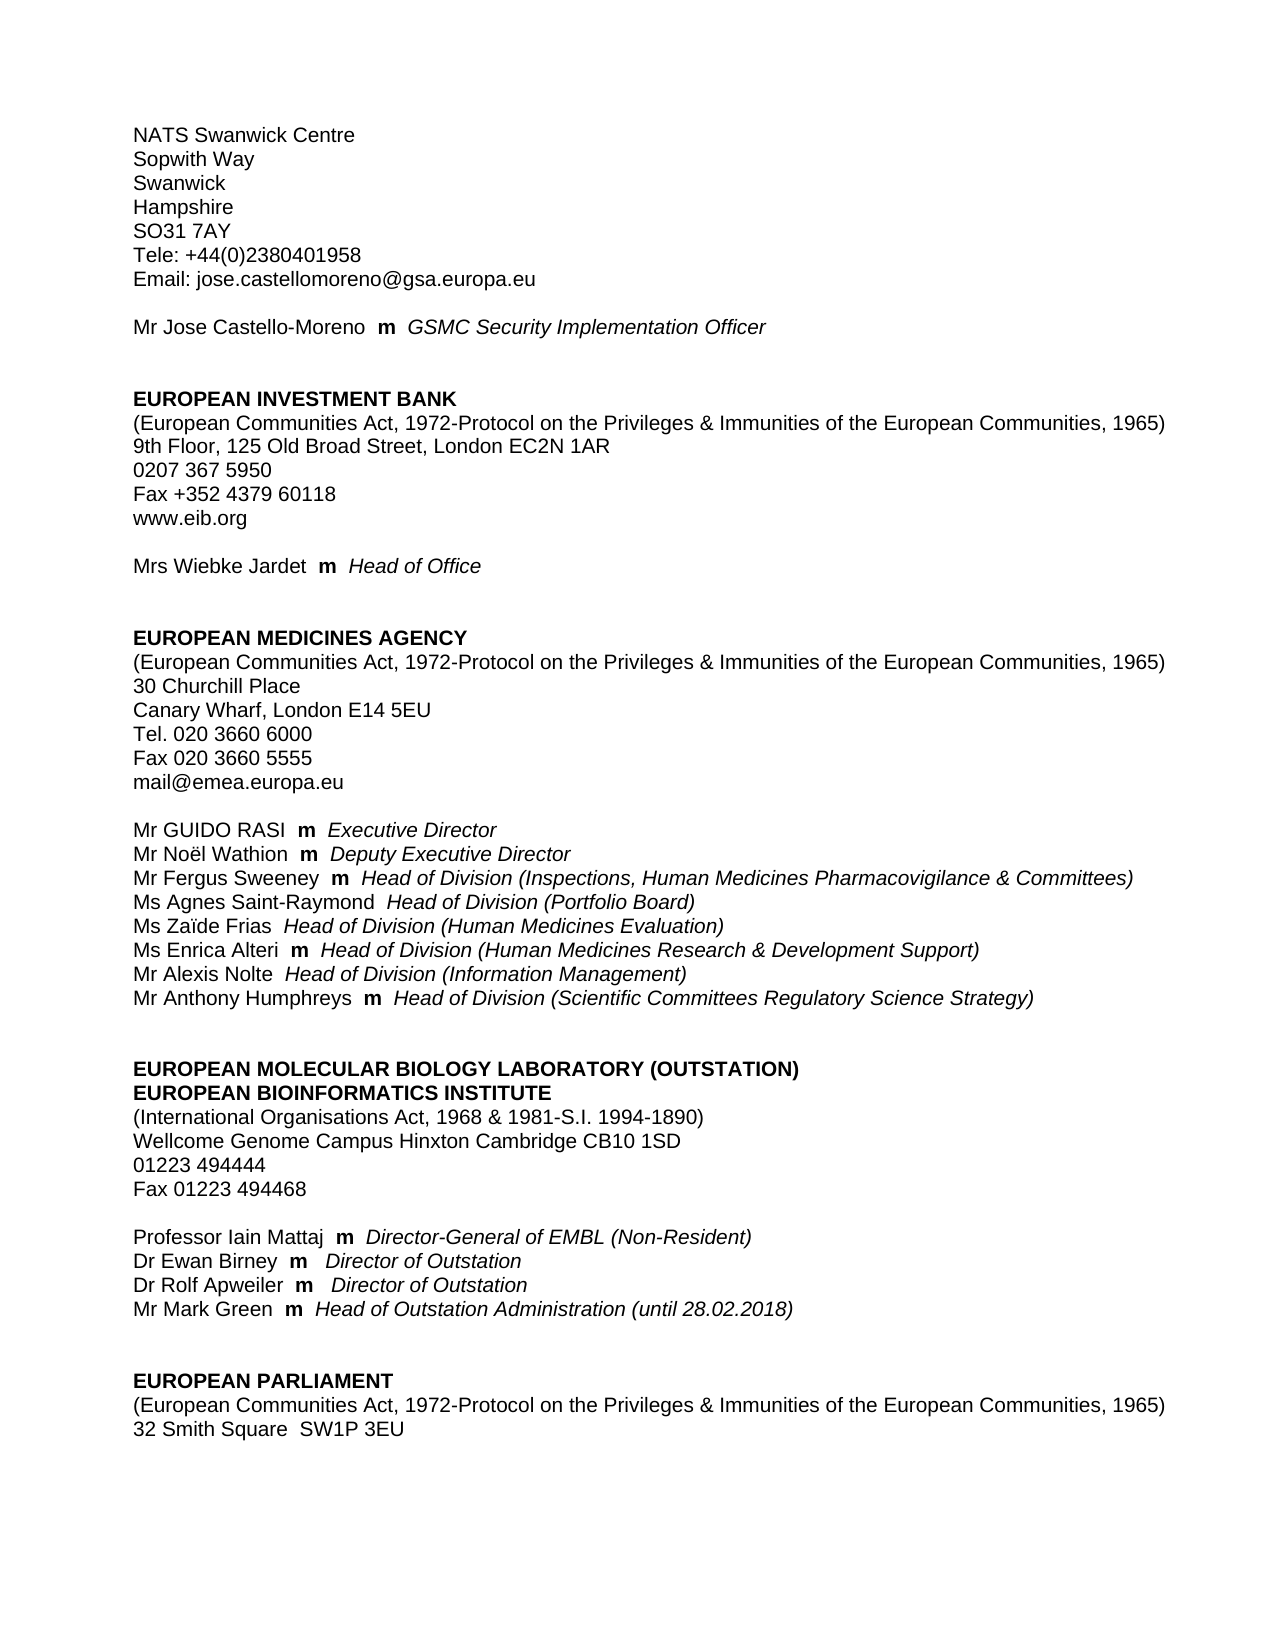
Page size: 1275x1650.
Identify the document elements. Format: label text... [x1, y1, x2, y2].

text Professor Iain Mattaj m Director-General of EMBL (Non-Resident) [133, 1225, 1181, 1249]
text (European Communities Act, 1972-Protocol on the Privileges & Immunities of the European Communities, 1965) [133, 650, 1181, 674]
text NATS Swanwick Centre [133, 123, 1181, 147]
text Ms Zaïde Frias Head of Division (Human Medicines Evaluation) [133, 913, 1181, 937]
text SO31 7AY [133, 219, 1181, 243]
text EUROPEAN INVESTMENT BANK [133, 386, 1181, 410]
text www.eib.org [133, 506, 1181, 530]
text Ms Enrica Alteri m Head of Division (Human Medicines Research & Development Support) [133, 937, 1181, 961]
text Mr Alexis Nolte Head of Division (Information Management) [133, 961, 1181, 985]
text Fax 01223 494468 [133, 1177, 1181, 1201]
text mail@emea.europa.eu [133, 770, 1181, 794]
text EUROPEAN MOLECULAR BIOLOGY LABORATORY (OUTSTATION) [133, 1057, 1181, 1081]
text Tele: +44(0)2380401958 [133, 243, 1181, 267]
text Sopwith Way [133, 147, 1181, 171]
text Swanwick [133, 171, 1181, 195]
text Mrs Wiebke Jardet m Head of Office [133, 554, 1181, 578]
text Mr GUIDO RASI m Executive Director [133, 818, 1181, 842]
text 0207 367 5950 [133, 458, 1181, 482]
text Mr Anthony Humphreys m Head of Division (Scientific Committees Regulatory Science Strategy) [133, 985, 1181, 1009]
text Tel. 020 3660 6000 [133, 722, 1181, 746]
text Hampshire [133, 195, 1181, 219]
text Mr Fergus Sweeney m Head of Division (Inspections, Human Medicines Pharmacovigilance & Committees) [133, 866, 1181, 889]
text EUROPEAN MEDICINES AGENCY [133, 626, 1181, 650]
text Dr Rolf Apweiler m Director of Outstation [133, 1273, 1181, 1297]
text 01223 494444 [133, 1153, 1181, 1177]
text Canary Wharf, London E14 5EU [133, 698, 1181, 722]
text (European Communities Act, 1972-Protocol on the Privileges & Immunities of the European Communities, 1965) [133, 1393, 1181, 1417]
text Fax 020 3660 5555 [133, 746, 1181, 770]
text 9th Floor, 125 Old Broad Street, London EC2N 1AR [133, 434, 1181, 458]
text 30 Churchill Place [133, 674, 1181, 698]
text Mr Mark Green m Head of Outstation Administration (until 28.02.2018) [133, 1297, 1181, 1321]
text Wellcome Genome Campus Hinxton Cambridge CB10 1SD [133, 1129, 1181, 1153]
text Fax +352 4379 60118 [133, 482, 1181, 506]
text Mr Noël Wathion m Deputy Executive Director [133, 842, 1181, 866]
text EUROPEAN BIOINFORMATICS INSTITUTE [133, 1081, 1181, 1105]
text Dr Ewan Birney m Director of Outstation [133, 1249, 1181, 1273]
text Ms Agnes Saint-Raymond Head of Division (Portfolio Board) [133, 889, 1181, 913]
text 32 Smith Square SW1P 3EU [133, 1417, 1181, 1441]
text (International Organisations Act, 1968 & 1981-S.I. 1994-1890) [133, 1105, 1181, 1129]
text Mr Jose Castello-Moreno m GSMC Security Implementation Officer [133, 314, 1181, 338]
text Email: jose.castellomoreno@gsa.europa.eu [133, 267, 1181, 291]
text (European Communities Act, 1972-Protocol on the Privileges & Immunities of the European Communities, 1965) [133, 410, 1181, 434]
text EUROPEAN PARLIAMENT [133, 1369, 1181, 1393]
